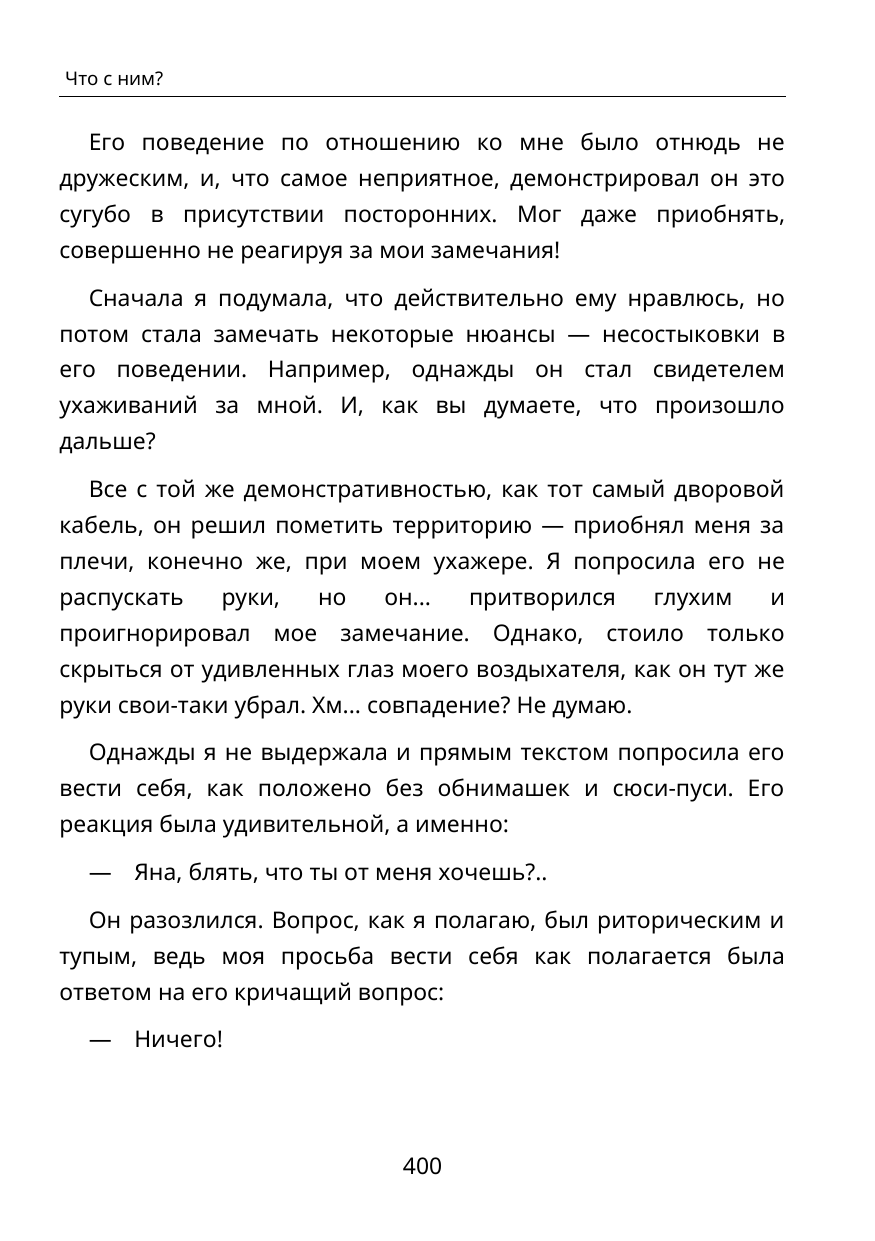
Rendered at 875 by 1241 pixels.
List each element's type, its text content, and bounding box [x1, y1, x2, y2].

text Он разозлился. Вопрос, как я полагаю, был риторическим и тупым, ведь моя просьба вести себя как полагается была ответом на его кричащий вопрос: [59, 904, 786, 1007]
list Ничего! [59, 1023, 786, 1054]
text Все с той же демонстративностью, как тот самый дворовой кабель, он решил пометить территорию — приобнял меня за плечи, конечно же, при моем ухажере. Я попросила его не распускать руки, но он... притворился глухим и проигнорировал мое замечание. Однако, стоило только скрыться от удивленных глаз моего воздыхателя, как он тут же руки свои-таки убрал. Хм... совпадение? Не думаю. [59, 473, 786, 720]
text Однажды я не выдержала и прямым текстом попросила его вести себя, как положено без обнимашек и сюси-пуси. Его реакция была удивительной, а именно: [59, 736, 786, 839]
text Его поведение по отношению ко мне было отнюдь не дружеским, и, что самое неприятное, демонстрировал он это сугубо в присутствии посторонних. Мог даже приобнять, совершенно не реагируя за мои замечания! [59, 126, 786, 265]
list Яна, блять, что ты от меня хочешь?.. [59, 856, 786, 887]
text Сначала я подумала, что действительно ему нравлюсь, но потом стала замечать некоторые нюансы — несостыковки в его поведении. Например, однажды он стал свидетелем ухаживаний за мной. И, как вы думаете, что произошло дальше? [59, 282, 786, 457]
